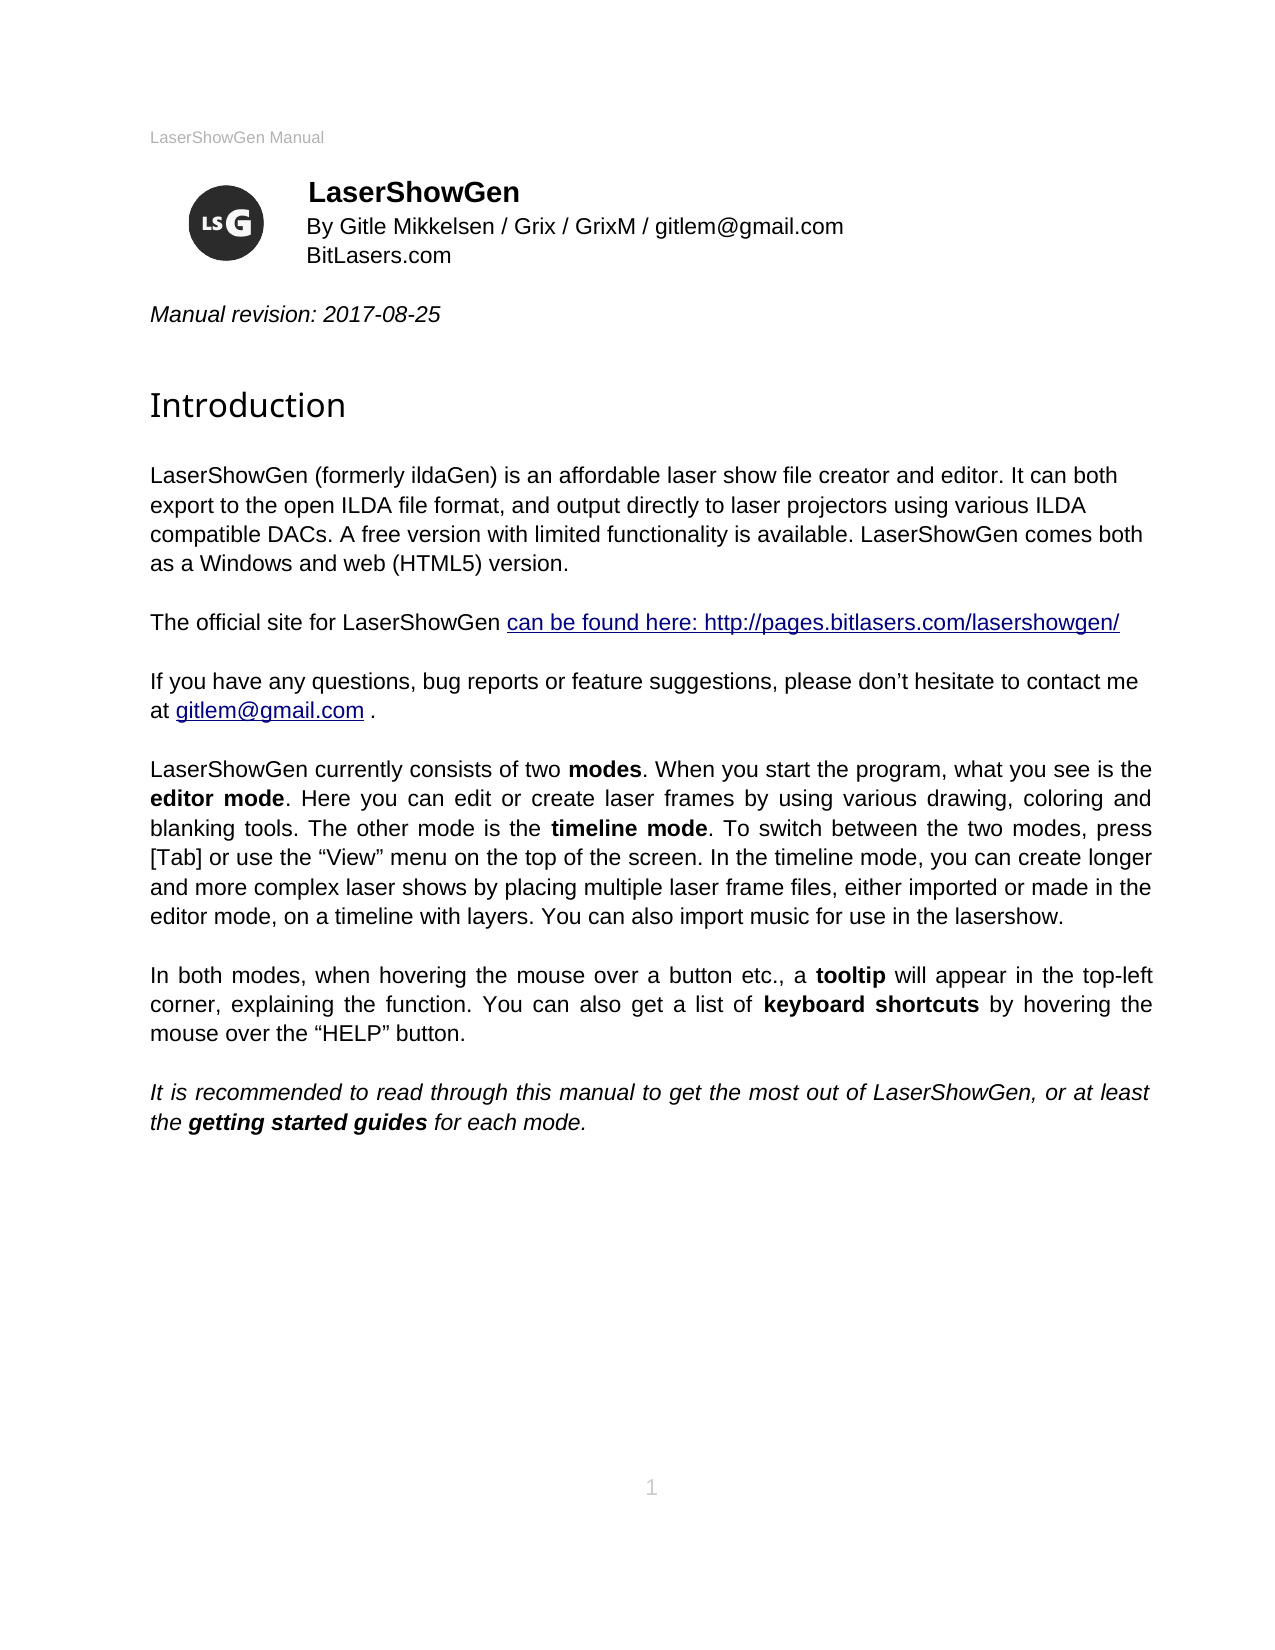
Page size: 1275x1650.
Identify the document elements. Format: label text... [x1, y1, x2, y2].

text LaserShowGen [150, 176, 1153, 209]
picture [188, 185, 264, 261]
text In both modes, when hovering the mouse over a button etc., a tooltip will appear in the top-left corner, explaining the function. You can also get a list of keyboard shortcuts by hovering the mouse over the “HELP” button. [150, 962, 1153, 1047]
text LaserShowGen currently consists of two modes. When you start the program, what you see is the editor mode. Here you can edit or create laser frames by using various drawing, coloring and blanking tools. The other mode is the timeline mode. To switch between the two modes, press [Tab] or use the “View” menu on the top of the screen. In the timeline mode, you can create longer and more complex laser shows by placing multiple laser frame files, either imported or made in the editor mode, on a timeline with layers. You can also import music for use in the lasershow. [150, 757, 1153, 929]
text The official site for LaserShowGen can be found here: http://pages.bitlasers.com/lasershowgen/ [150, 610, 1153, 635]
text By Gitle Mikkelsen / Grix / GrixM / gitlem@gmail.com [264, 214, 1153, 239]
text LaserShowGen (formerly ildaGen) is an affordable laser show file creator and editor. It can both export to the open ILDA file format, and output directly to laser projectors using various ILDA compatible DACs. A free version with limited functionality is available. LaserShowGen comes both as a Windows and web (HTML5) version. [150, 463, 1153, 577]
text BitLasers.com [150, 243, 1153, 269]
subtitle Introduction [150, 381, 1153, 427]
text It is recommended to read through this manual to get the most out of LaserShowGen, or at least the getting started guides for each mode. [150, 1080, 1153, 1135]
text Manual revision: 2017-08-25 [150, 302, 1153, 327]
text If you have any questions, bug reports or feature suggestions, please don’t hesitate to contact me at gitlem@gmail.com . [150, 668, 1153, 723]
